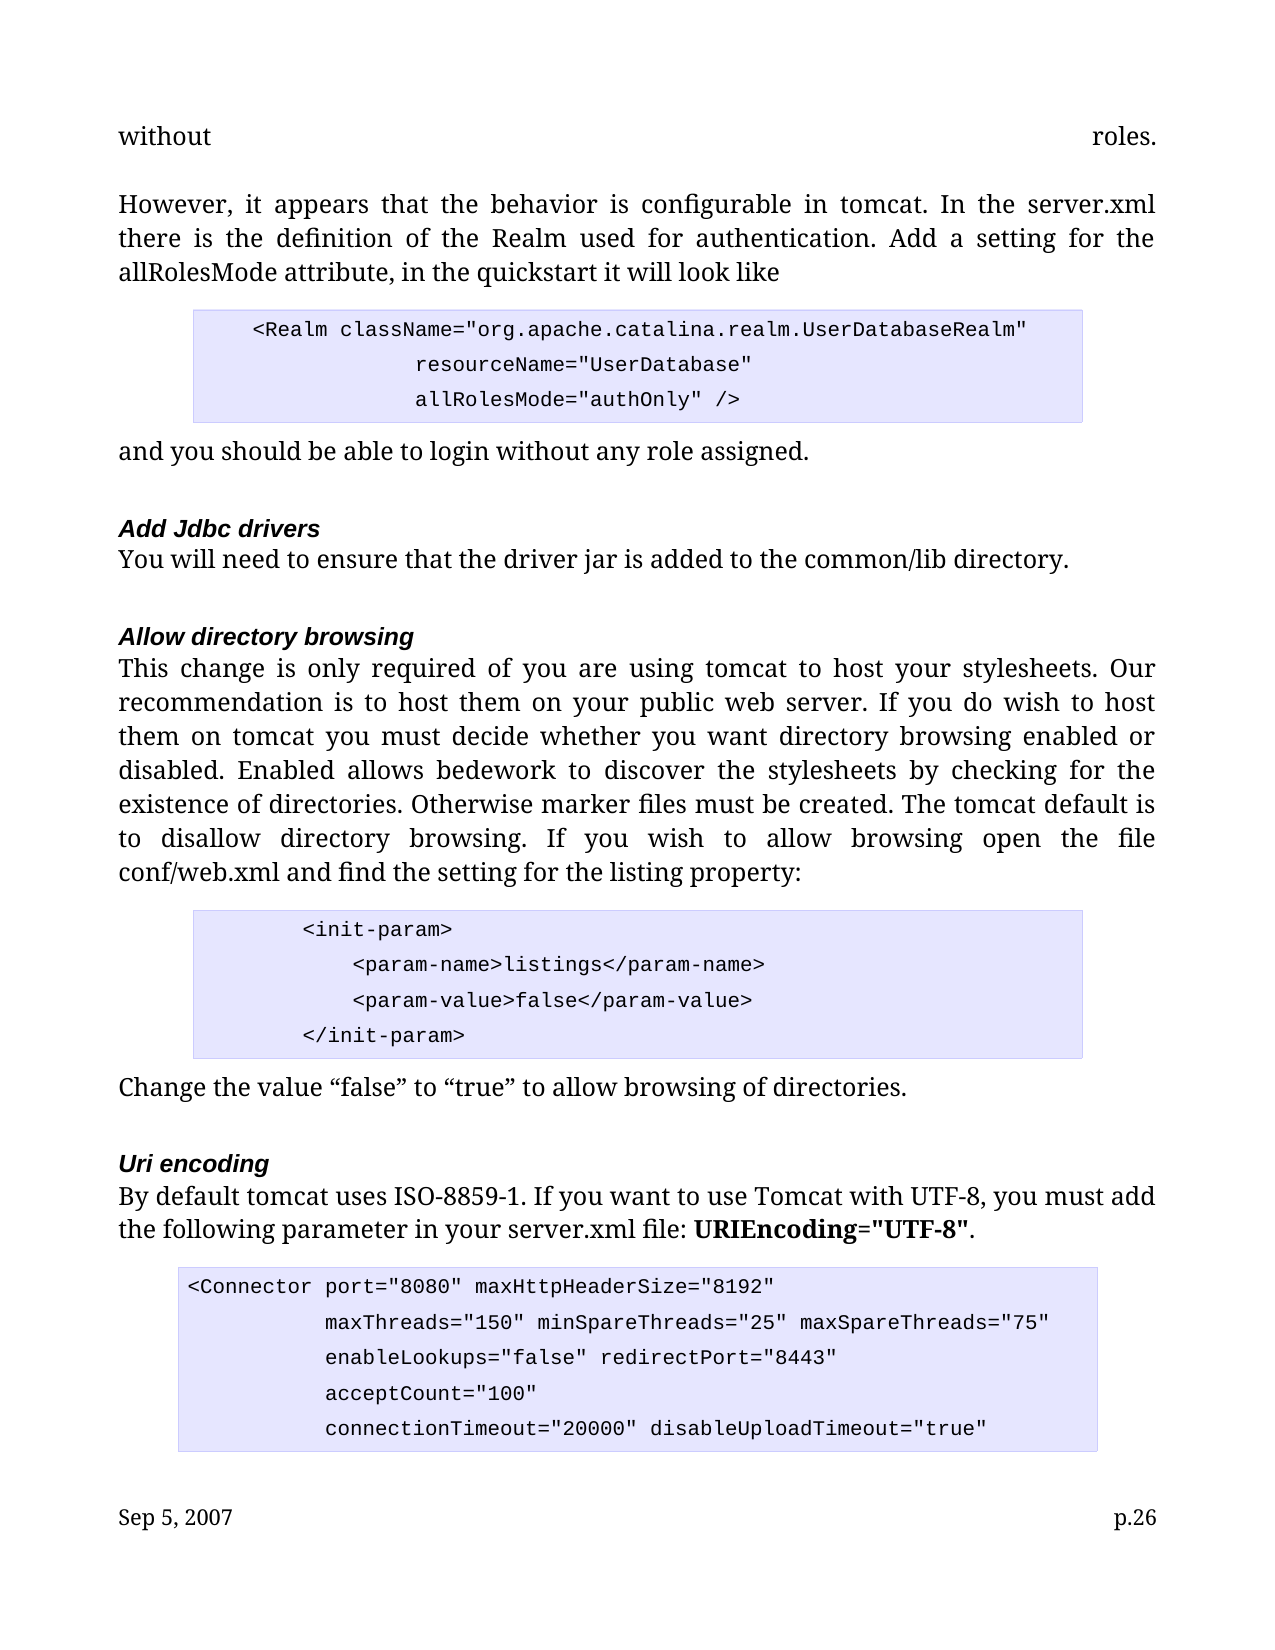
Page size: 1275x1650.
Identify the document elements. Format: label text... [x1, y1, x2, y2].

subtitle Uri encoding [118, 1150, 1157, 1178]
text <Realm className="org.apache.catalina.realm.UserDatabaseRealm" resourceName="UserDatabase" allRolesMode="authOnly" /> [194, 311, 1082, 422]
text <Connector port="8080" maxHttpHeaderSize="8192" [179, 1268, 1097, 1300]
text This change is only required of you are using tomcat to host your stylesheets. Our recommendation is to host them on your public web server. If you do wish to host them on tomcat you must decide whether you want directory browsing enabled or disabled. Enabled allows bedework to discover the stylesheets by checking for the existence of directories. Otherwise marker files must be created. The tomcat default is to disallow directory browsing. If you wish to allow browsing open the file conf/web.xml and find the setting for the listing property: [118, 651, 1157, 889]
subtitle Allow directory browsing [118, 623, 1157, 651]
text You will need to ensure that the driver jar is added to the common/lib directory. [118, 542, 1157, 576]
text connectionTimeout="20000" disableUploadTimeout="true" [179, 1409, 1097, 1451]
text and you should be able to login without any role assigned. [118, 434, 1157, 468]
text maxThreads="150" minSpareThreads="25" maxSpareThreads="75" enableLookups="false" redirectPort="8443" [179, 1303, 1097, 1371]
subtitle Add Jdbc drivers [118, 514, 1157, 542]
text By default tomcat uses ISO-8859-1. If you want to use Tomcat with UTF-8, you must add the following parameter in your server.xml file: URIEncoding="UTF-8". [118, 1178, 1157, 1246]
text <param-value>false</param-value> [194, 981, 1082, 1013]
text acceptCount="100" [179, 1373, 1097, 1406]
text without roles. However, it appears that the behavior is configurable in tomcat. In the server.xml there is the definition of the Realm used for authentication. Add a setting for the allRolesMode attribute, in the quickstart it will look like [118, 118, 1157, 288]
text <init-param> [194, 911, 1082, 943]
text </init-param> [194, 1016, 1082, 1058]
text Change the value “false” to “true” to allow browsing of directories. [118, 1070, 1157, 1104]
text <param-name>listings</param-name> [194, 945, 1082, 978]
